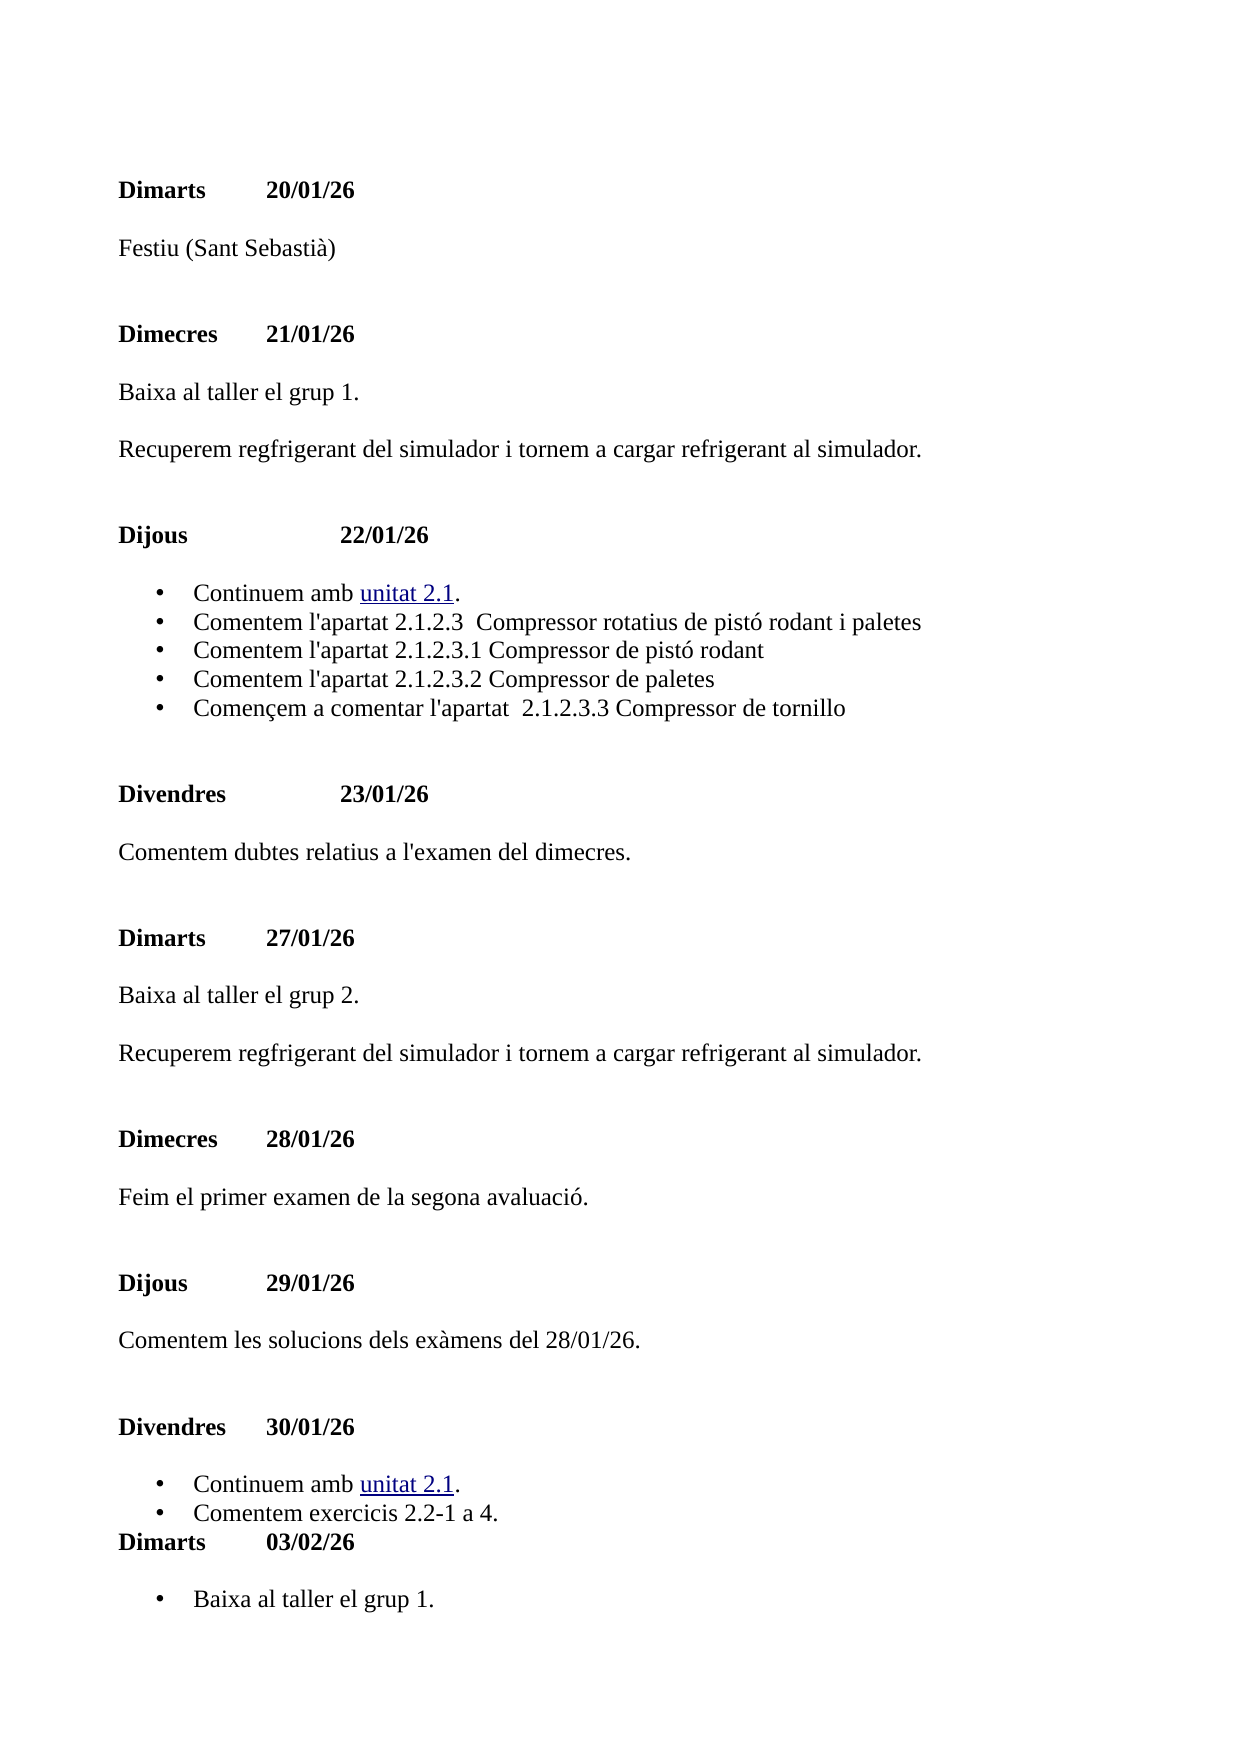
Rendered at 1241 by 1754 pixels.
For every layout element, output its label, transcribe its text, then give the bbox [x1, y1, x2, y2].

list Continuem amb unitat 2.1. [156, 1469, 1122, 1498]
text Dimecres 21/01/26 [118, 319, 1122, 348]
text Dijous 29/01/26 [118, 1268, 1122, 1297]
text Comentem dubtes relatius a l'examen del dimecres. [118, 837, 1122, 866]
text Dimarts 20/01/26 [118, 176, 1122, 204]
text Feim el primer examen de la segona avaluació. [118, 1182, 1122, 1211]
list Comentem exercicis 2.2-1 a 4. [156, 1498, 1122, 1527]
list Comentem l'apartat 2.1.2.3.1 Compressor de pistó rodant [156, 636, 1122, 664]
list Continuem amb unitat 2.1. [156, 578, 1122, 607]
text Dimarts 27/01/26 [118, 923, 1122, 952]
text Recuperem regfrigerant del simulador i tornem a cargar refrigerant al simulador. [118, 1038, 1122, 1067]
text Recuperem regfrigerant del simulador i tornem a cargar refrigerant al simulador. [118, 434, 1122, 463]
text Divendres 23/01/26 [118, 779, 1122, 808]
text Divendres 30/01/26 [118, 1412, 1122, 1441]
text Dimecres 28/01/26 [118, 1124, 1122, 1153]
text Dimarts 03/02/26 [118, 1527, 1122, 1556]
list Baixa al taller el grup 1. [156, 1584, 1122, 1613]
list Començem a comentar l'apartat 2.1.2.3.3 Compressor de tornillo [156, 693, 1122, 722]
text Festiu (Sant Sebastià) [118, 233, 1122, 262]
list Comentem l'apartat 2.1.2.3 Compressor rotatius de pistó rodant i paletes [156, 607, 1122, 636]
text Baixa al taller el grup 1. [118, 377, 1122, 406]
list Comentem l'apartat 2.1.2.3.2 Compressor de paletes [156, 664, 1122, 693]
text Comentem les solucions dels exàmens del 28/01/26. [118, 1326, 1122, 1354]
text Baixa al taller el grup 2. [118, 981, 1122, 1009]
text Dijous 22/01/26 [118, 521, 1122, 549]
